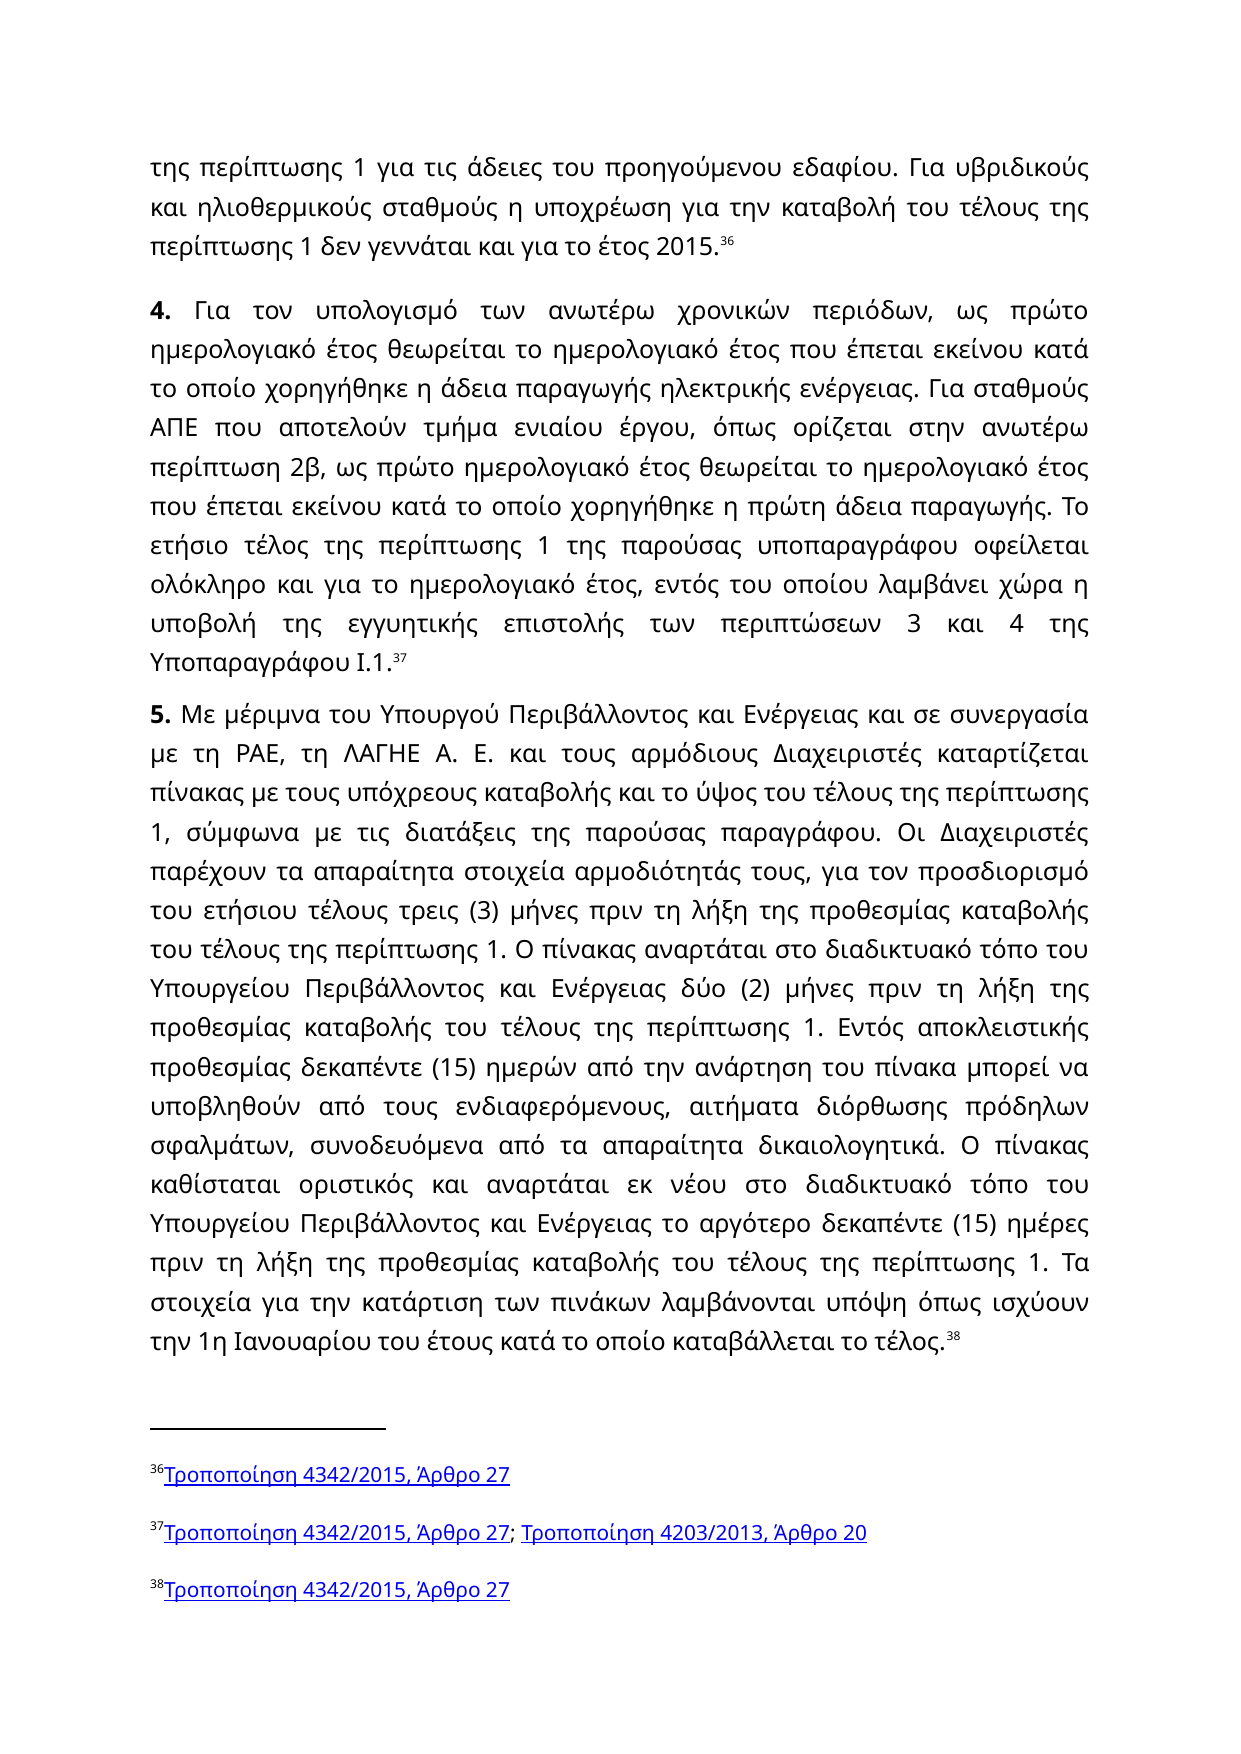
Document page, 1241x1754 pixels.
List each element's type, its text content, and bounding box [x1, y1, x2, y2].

text 4. Για τον υπολογισμό των ανωτέρω χρονικών περιόδων, ως πρώτο ημερολογιακό έτος θεωρείται το ημερολογιακό έτος που έπεται εκείνου κατά το οποίο χορηγήθηκε η άδεια παραγωγής ηλεκτρικής ενέργειας. Για σταθμούς ΑΠΕ που αποτελούν τμήμα ενιαίου έργου, όπως ορίζεται στην ανωτέρω περίπτωση 2β, ως πρώτο ημερολογιακό έτος θεωρείται το ημερολογιακό έτος που έπεται εκείνου κατά το οποίο χορηγήθηκε η πρώτη άδεια παραγωγής. Το ετήσιο τέλος της περίπτωσης 1 της παρούσας υποπαραγράφου οφείλεται ολόκληρο και για το ημερολογιακό έτος, εντός του οποίου λαμβάνει χώρα η υποβολή της εγγυητικής επιστολής των περιπτώσεων 3 και 4 της Υποπαραγράφου Ι.1. [150, 292, 1090, 679]
text Τροποποίηση 4342/2015, Άρθρο 27 [150, 1576, 1090, 1604]
text Τροποποίηση 4342/2015, Άρθρο 27 [150, 1460, 1090, 1489]
text Τροποποίηση 4342/2015, Άρθρο 27; Τροποποίηση 4203/2013, Άρθρο 20 [150, 1518, 1090, 1546]
text 5. Με μέριμνα του Υπουργού Περιβάλλοντος και Ενέργειας και σε συνεργασία με τη ΡΑΕ, τη ΛΑΓΗΕ Α. Ε. και τους αρμόδιους Διαχειριστές καταρτίζεται πίνακας με τους υπόχρεους καταβολής και το ύψος του τέλους της περίπτωσης 1, σύμφωνα με τις διατάξεις της παρούσας παραγράφου. Οι Διαχειριστές παρέχουν τα απαραίτητα στοιχεία αρμοδιότητάς τους, για τον προσδιορισμό του ετήσιου τέλους τρεις (3) μήνες πριν τη λήξη της προθεσμίας καταβολής του τέλους της περίπτωσης 1. Ο πίνακας αναρτάται στο διαδικτυακό τόπο του Υπουργείου Περιβάλλοντος και Ενέργειας δύο (2) μήνες πριν τη λήξη της προθεσμίας καταβολής του τέλους της περίπτωσης 1. Εντός αποκλειστικής προθεσμίας δεκαπέντε (15) ημερών από την ανάρτηση του πίνακα μπορεί να υποβληθούν από τους ενδιαφερόμενους, αιτήματα διόρθωσης πρόδηλων σφαλμάτων, συνοδευόμενα από τα απαραίτητα δικαιολογητικά. Ο πίνακας καθίσταται οριστικός και αναρτάται εκ νέου στο διαδικτυακό τόπο του Υπουργείου Περιβάλλοντος και Ενέργειας το αργότερο δεκαπέντε (15) ημέρες πριν τη λήξη της προθεσμίας καταβολής του τέλους της περίπτωσης 1. Τα στοιχεία για την κατάρτιση των πινάκων λαμβάνονται υπόψη όπως ισχύουν την 1η Ιανουαρίου του έτους κατά το οποίο καταβάλλεται το τέλος. [150, 697, 1090, 1357]
text της περίπτωσης 1 για τις άδειες του προηγούμενου εδαφίου. Για υβριδικούς και ηλιοθερμικούς σταθμούς η υποχρέωση για την καταβολή του τέλους της περίπτωσης 1 δεν γεννάται και για το έτος 2015. [150, 150, 1090, 262]
